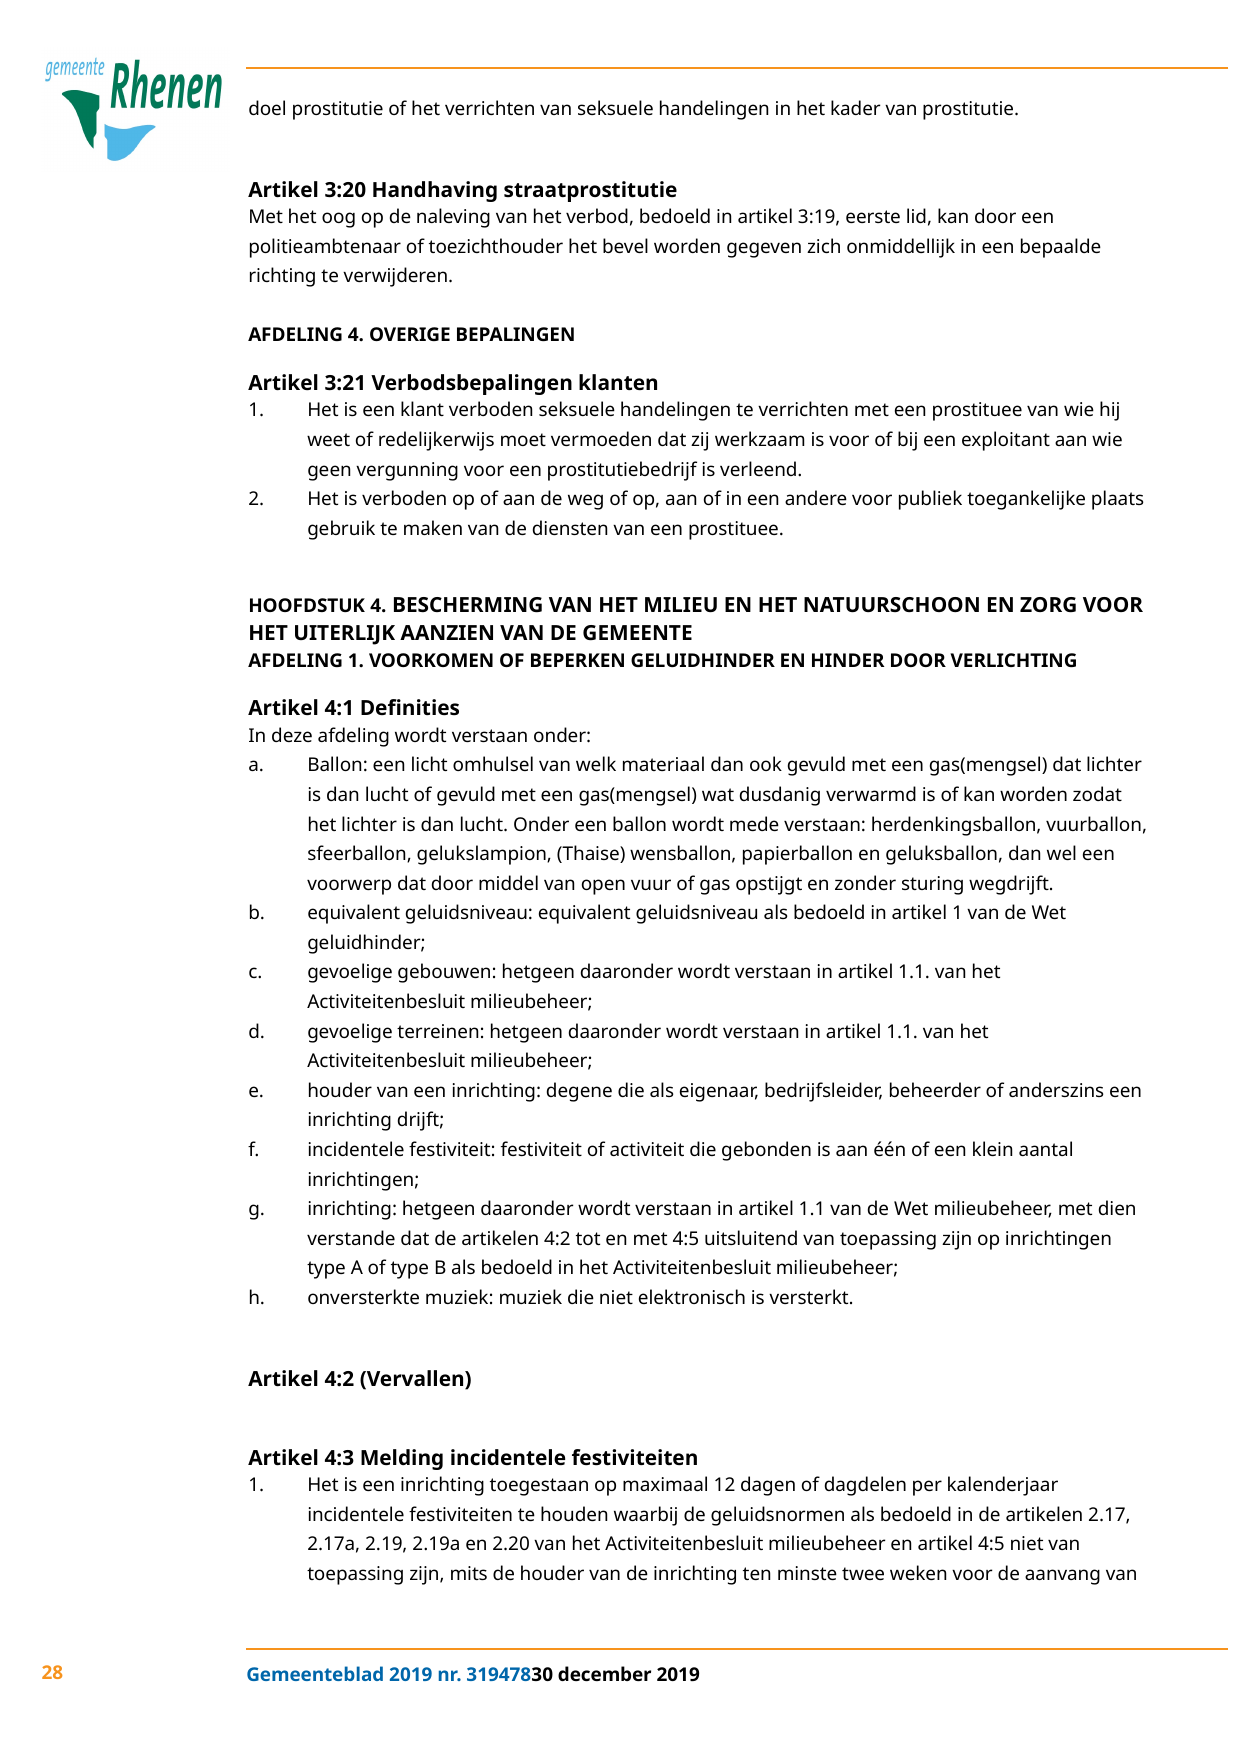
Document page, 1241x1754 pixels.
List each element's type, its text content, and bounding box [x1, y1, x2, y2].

text Artikel 3:20 Handhaving straatprostitutie [248, 175, 1152, 203]
text Met het oog op de naleving van het verbod, bedoeld in artikel 3:19, eerste lid, kan door een politieambtenaar of toezichthouder het bevel worden gegeven zich onmiddellijk in een bepaalde richting te verwijderen. [248, 203, 1152, 288]
text In deze afdeling wordt verstaan onder: [248, 722, 1152, 748]
list gevoelige gebouwen: hetgeen daaronder wordt verstaan in artikel 1.1. van het Activiteitenbesluit milieubeheer; [248, 959, 1152, 1014]
list onversterkte muziek: muziek die niet elektronisch is versterkt. [248, 1284, 1152, 1310]
text Artikel 4:2 (Vervallen) [248, 1364, 1152, 1392]
list houder van een inrichting: degene die als eigenaar, bedrijfsleider, beheerder of anderszins een inrichting drijft; [248, 1077, 1152, 1132]
text AFDELING 4. OVERIGE BEPALINGEN [248, 322, 1152, 347]
text Artikel 3:21 Verbodsbepalingen klanten [248, 368, 1152, 397]
list gevoelige terreinen: hetgeen daaronder wordt verstaan in artikel 1.1. van het Activiteitenbesluit milieubeheer; [248, 1018, 1152, 1073]
list incidentele festiviteit: festiviteit of activiteit die gebonden is aan één of een klein aantal inrichtingen; [248, 1136, 1152, 1191]
text AFDELING 1. VOORKOMEN OF BEPERKEN GELUIDHINDER EN HINDER DOOR VERLICHTING [248, 647, 1152, 673]
picture [41, 47, 231, 172]
list Het is verboden op of aan de weg of op, aan of in een andere voor publiek toegankelijke plaats gebruik te maken van de diensten van een prostituee. [248, 485, 1152, 541]
list Het is een klant verboden seksuele handelingen te verrichten met een prostituee van wie hij weet of redelijkerwijs moet vermoeden dat zij werkzaam is voor of bij een exploitant aan wie geen vergunning voor een prostitutiebedrijf is verleend. [248, 397, 1152, 481]
list equivalent geluidsniveau: equivalent geluidsniveau als bedoeld in artikel 1 van de Wet geluidhinder; [248, 899, 1152, 955]
list inrichting: hetgeen daaronder wordt verstaan in artikel 1.1 van de Wet milieubeheer, met dien verstande dat de artikelen 4:2 tot en met 4:5 uitsluitend van toepassing zijn op inrichtingen type A of type B als bedoeld in het Activiteitenbesluit milieubeheer; [248, 1195, 1152, 1280]
text HOOFDSTUK 4. BESCHERMING VAN HET MILIEU EN HET NATUURSCHOON EN ZORG VOOR HET UITERLIJK AANZIEN VAN DE GEMEENTE [248, 590, 1152, 647]
text doel prostitutie of het verrichten van seksuele handelingen in het kader van prostitutie. [248, 95, 1152, 121]
text Artikel 4:3 Melding incidentele festiviteiten [248, 1443, 1152, 1471]
list Het is een inrichting toegestaan op maximaal 12 dagen of dagdelen per kalenderjaar incidentele festiviteiten te houden waarbij de geluidsnormen als bedoeld in de artikelen 2.17, 2.17a, 2.19, 2.19a en 2.20 van het Activiteitenbesluit milieubeheer en artikel 4:5 niet van toepassing zijn, mits de houder van de inrichting ten minste twee weken voor de aanvang van [248, 1471, 1152, 1586]
text Artikel 4:1 Definities [248, 693, 1152, 722]
list Ballon: een licht omhulsel van welk materiaal dan ook gevuld met een gas(mengsel) dat lichter is dan lucht of gevuld met een gas(mengsel) wat dusdanig verwarmd is of kan worden zodat het lichter is dan lucht. Onder een ballon wordt mede verstaan: herdenkingsballon, vuurballon, sfeerballon, gelukslampion, (Thaise) wensballon, papierballon en geluksballon, dan wel een voorwerp dat door middel van open vuur of gas opstijgt en zonder sturing wegdrijft. [248, 752, 1152, 896]
